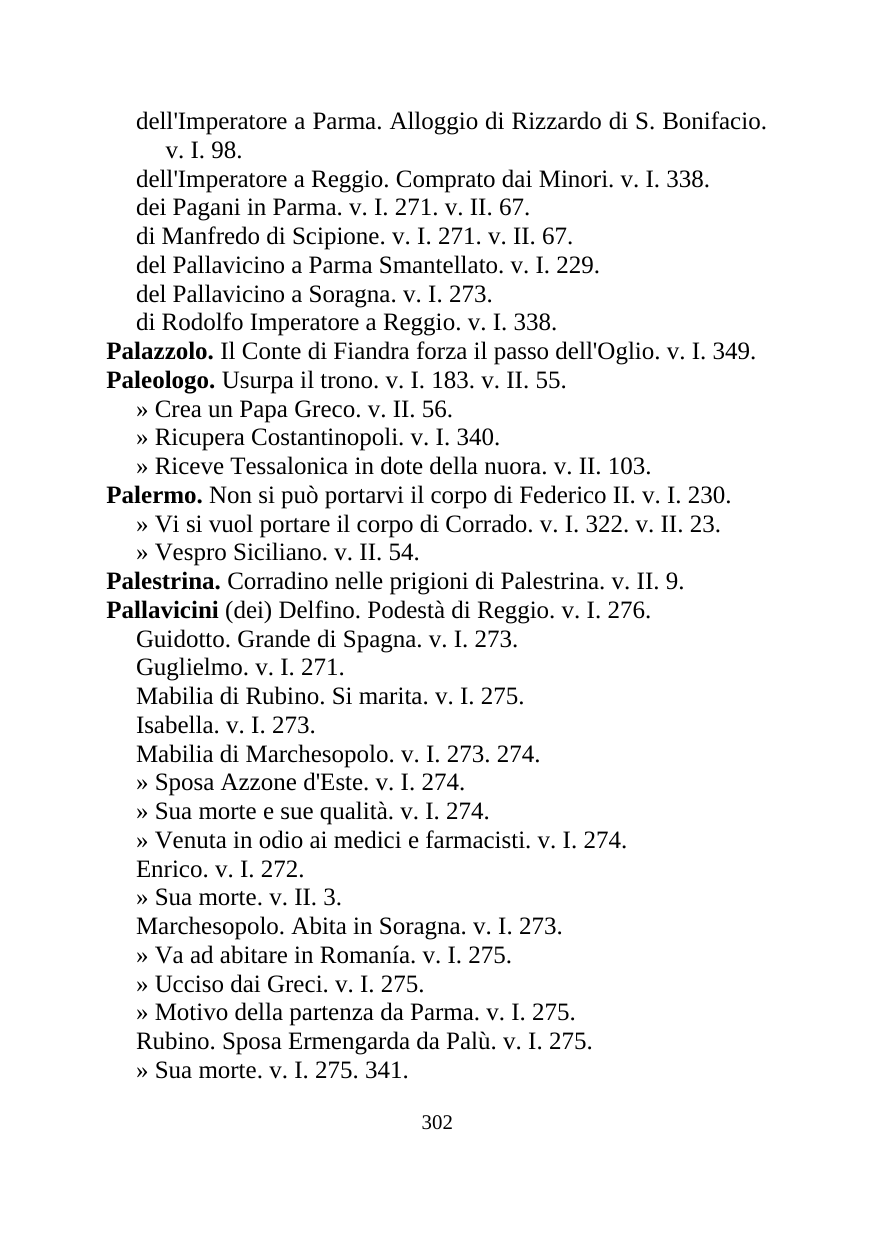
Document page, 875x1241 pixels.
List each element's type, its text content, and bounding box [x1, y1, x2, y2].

text » Ucciso dai Greci. v. I. 275. [136, 969, 768, 997]
text Palermo. Non si può portarvi il corpo di Federico II. v. I. 230. [106, 480, 768, 509]
text » Va ad abitare in Romanía. v. I. 275. [136, 940, 768, 969]
text di Manfredo di Scipione. v. I. 271. v. II. 67. [136, 221, 768, 250]
text Palestrina. Corradino nelle prigioni di Palestrina. v. II. 9. [106, 566, 768, 595]
text Rubino. Sposa Ermengarda da Palù. v. I. 275. [136, 1026, 768, 1055]
text dei Pagani in Parma. v. I. 271. v. II. 67. [136, 192, 768, 221]
text » Sua morte e sue qualità. v. I. 274. [136, 796, 768, 825]
text Pallavicini (dei) Delfino. Podestà di Reggio. v. I. 276. [106, 595, 768, 624]
text » Sua morte. v. II. 3. [136, 882, 768, 911]
text » Sposa Azzone d'Este. v. I. 274. [136, 767, 768, 796]
text » Motivo della partenza da Parma. v. I. 275. [136, 997, 768, 1026]
text Palazzolo. Il Conte di Fiandra forza il passo dell'Oglio. v. I. 349. [106, 336, 768, 365]
text Mabilia di Rubino. Si marita. v. I. 275. [136, 681, 768, 710]
text » Vespro Siciliano. v. II. 54. [136, 537, 768, 566]
text » Crea un Papa Greco. v. II. 56. [136, 394, 768, 422]
text dell'Imperatore a Reggio. Comprato dai Minori. v. I. 338. [136, 164, 768, 192]
text » Venuta in odio ai medici e farmacisti. v. I. 274. [136, 825, 768, 854]
text Paleologo. Usurpa il trono. v. I. 183. v. II. 55. [106, 365, 768, 394]
text Mabilia di Marchesopolo. v. I. 273. 274. [136, 739, 768, 767]
text » Ricupera Costantinopoli. v. I. 340. [136, 422, 768, 451]
text del Pallavicino a Soragna. v. I. 273. [136, 279, 768, 307]
text Enrico. v. I. 272. [136, 854, 768, 882]
text » Riceve Tessalonica in dote della nuora. v. II. 103. [136, 451, 768, 480]
text Guglielmo. v. I. 271. [136, 652, 768, 681]
text » Sua morte. v. I. 275. 341. [136, 1055, 768, 1084]
text » Vi si vuol portare il corpo di Corrado. v. I. 322. v. II. 23. [136, 509, 768, 537]
text dell'Imperatore a Parma. Alloggio di Rizzardo di S. Bonifacio. v. I. 98. [136, 106, 768, 164]
text Marchesopolo. Abita in Soragna. v. I. 273. [136, 911, 768, 940]
text Isabella. v. I. 273. [136, 710, 768, 739]
text di Rodolfo Imperatore a Reggio. v. I. 338. [136, 307, 768, 336]
text Guidotto. Grande di Spagna. v. I. 273. [136, 624, 768, 652]
text del Pallavicino a Parma Smantellato. v. I. 229. [136, 250, 768, 279]
